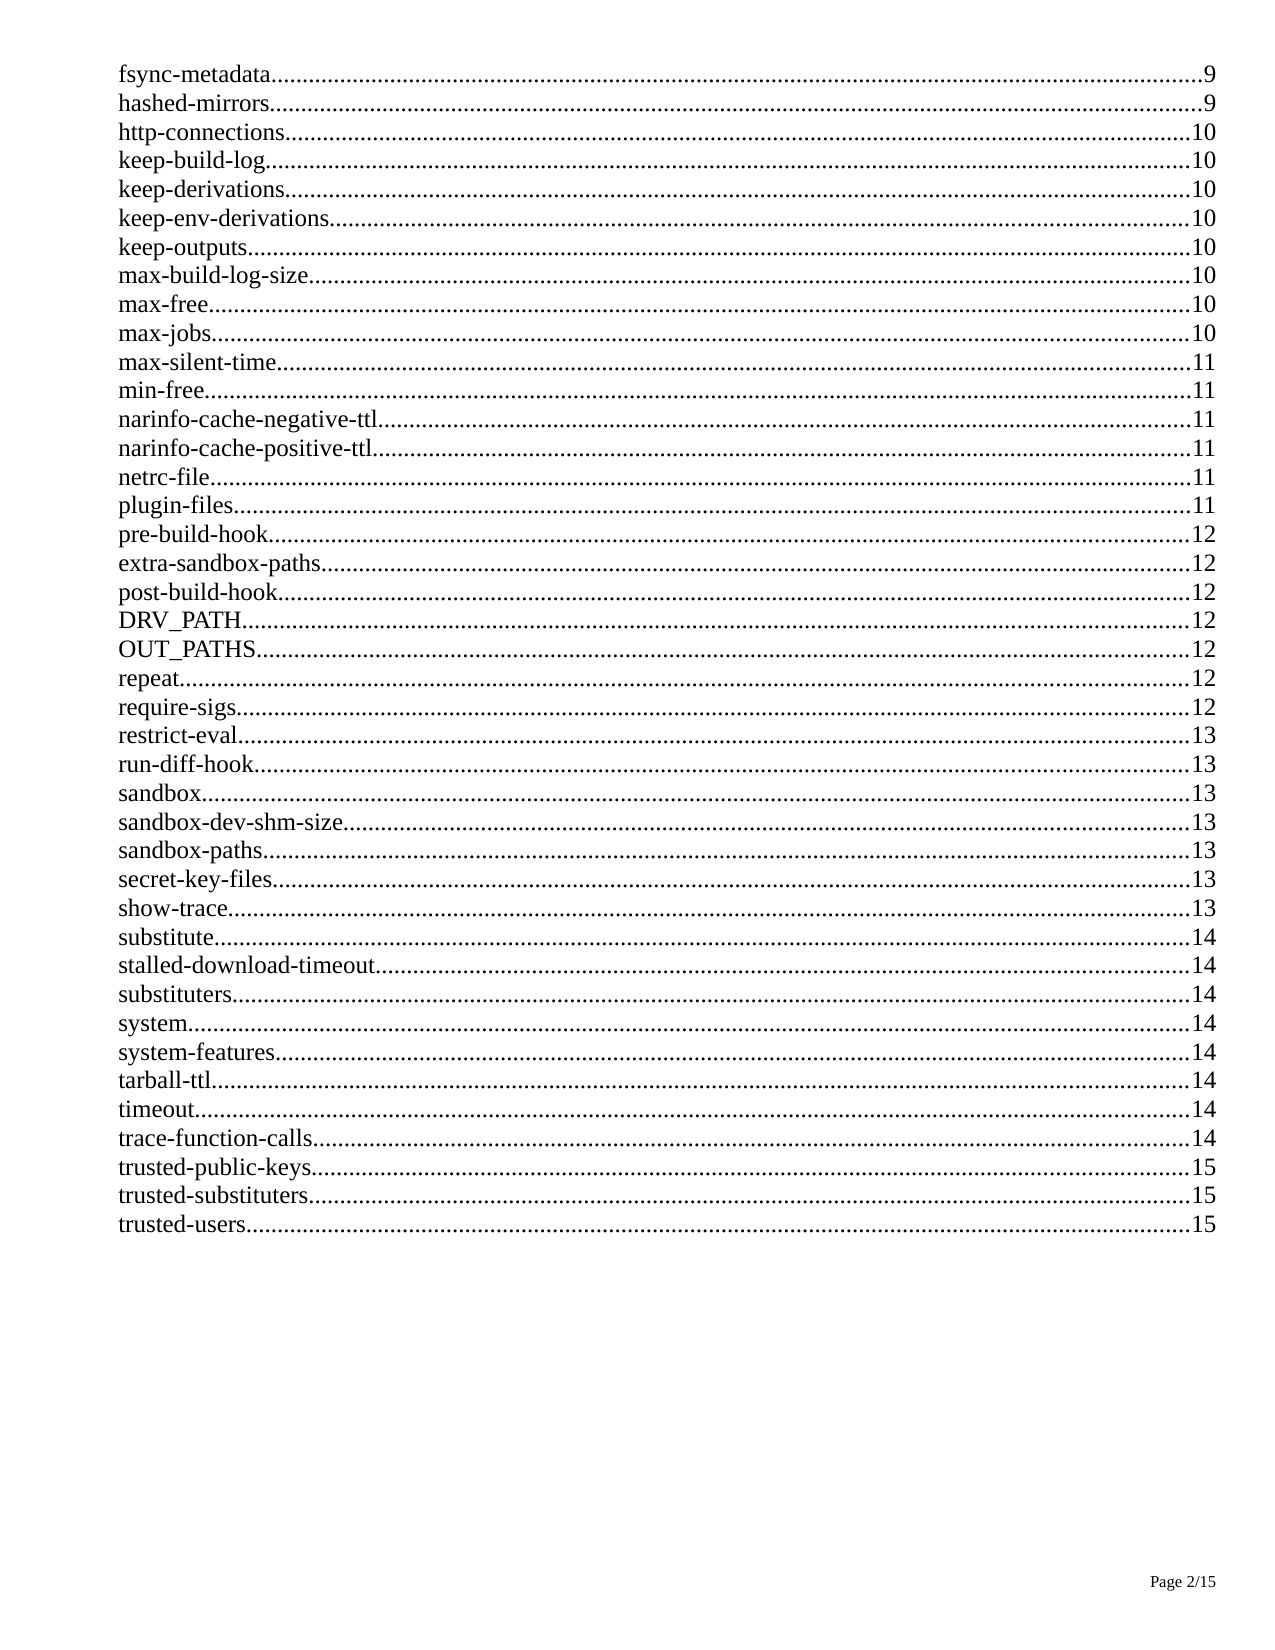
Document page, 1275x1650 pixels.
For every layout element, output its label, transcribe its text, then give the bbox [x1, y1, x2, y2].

text extra-sandbox-paths 12 [118, 548, 1216, 577]
text pre-build-hook 12 [118, 519, 1216, 548]
text hashed-mirrors 9 [118, 88, 1216, 117]
text fsync-metadata 9 [118, 59, 1216, 88]
text narinfo-cache-positive-ttl 11 [118, 433, 1216, 462]
text secret-key-files 13 [118, 864, 1216, 893]
text max-jobs 10 [118, 318, 1216, 347]
text substituters 14 [118, 979, 1216, 1008]
text max-free 10 [118, 289, 1216, 318]
text min-free 11 [118, 375, 1216, 404]
text show-trace 13 [118, 893, 1216, 922]
text DRV_PATH 12 [118, 605, 1216, 634]
text sandbox 13 [118, 778, 1216, 807]
text tarball-ttl 14 [118, 1065, 1216, 1094]
text trusted-users 15 [118, 1209, 1216, 1238]
text sandbox-dev-shm-size 13 [118, 807, 1216, 835]
text keep-derivations 10 [118, 174, 1216, 203]
text trusted-substituters 15 [118, 1180, 1216, 1209]
text require-sigs 12 [118, 692, 1216, 720]
text restrict-eval 13 [118, 720, 1216, 749]
text post-build-hook 12 [118, 577, 1216, 605]
text trusted-public-keys 15 [118, 1152, 1216, 1180]
text netrc-file 11 [118, 462, 1216, 490]
text timeout 14 [118, 1094, 1216, 1123]
text max-silent-time 11 [118, 347, 1216, 375]
text plugin-files 11 [118, 490, 1216, 519]
text keep-outputs 10 [118, 232, 1216, 260]
text http-connections 10 [118, 117, 1216, 145]
text repeat 12 [118, 663, 1216, 692]
text stalled-download-timeout 14 [118, 950, 1216, 979]
text keep-env-derivations 10 [118, 203, 1216, 232]
text system 14 [118, 1008, 1216, 1037]
text run-diff-hook 13 [118, 749, 1216, 778]
text trace-function-calls 14 [118, 1123, 1216, 1152]
text sandbox-paths 13 [118, 835, 1216, 864]
text OUT_PATHS 12 [118, 634, 1216, 663]
text system-features 14 [118, 1037, 1216, 1065]
text substitute 14 [118, 922, 1216, 950]
text keep-build-log 10 [118, 145, 1216, 174]
text narinfo-cache-negative-ttl 11 [118, 404, 1216, 433]
text max-build-log-size 10 [118, 260, 1216, 289]
